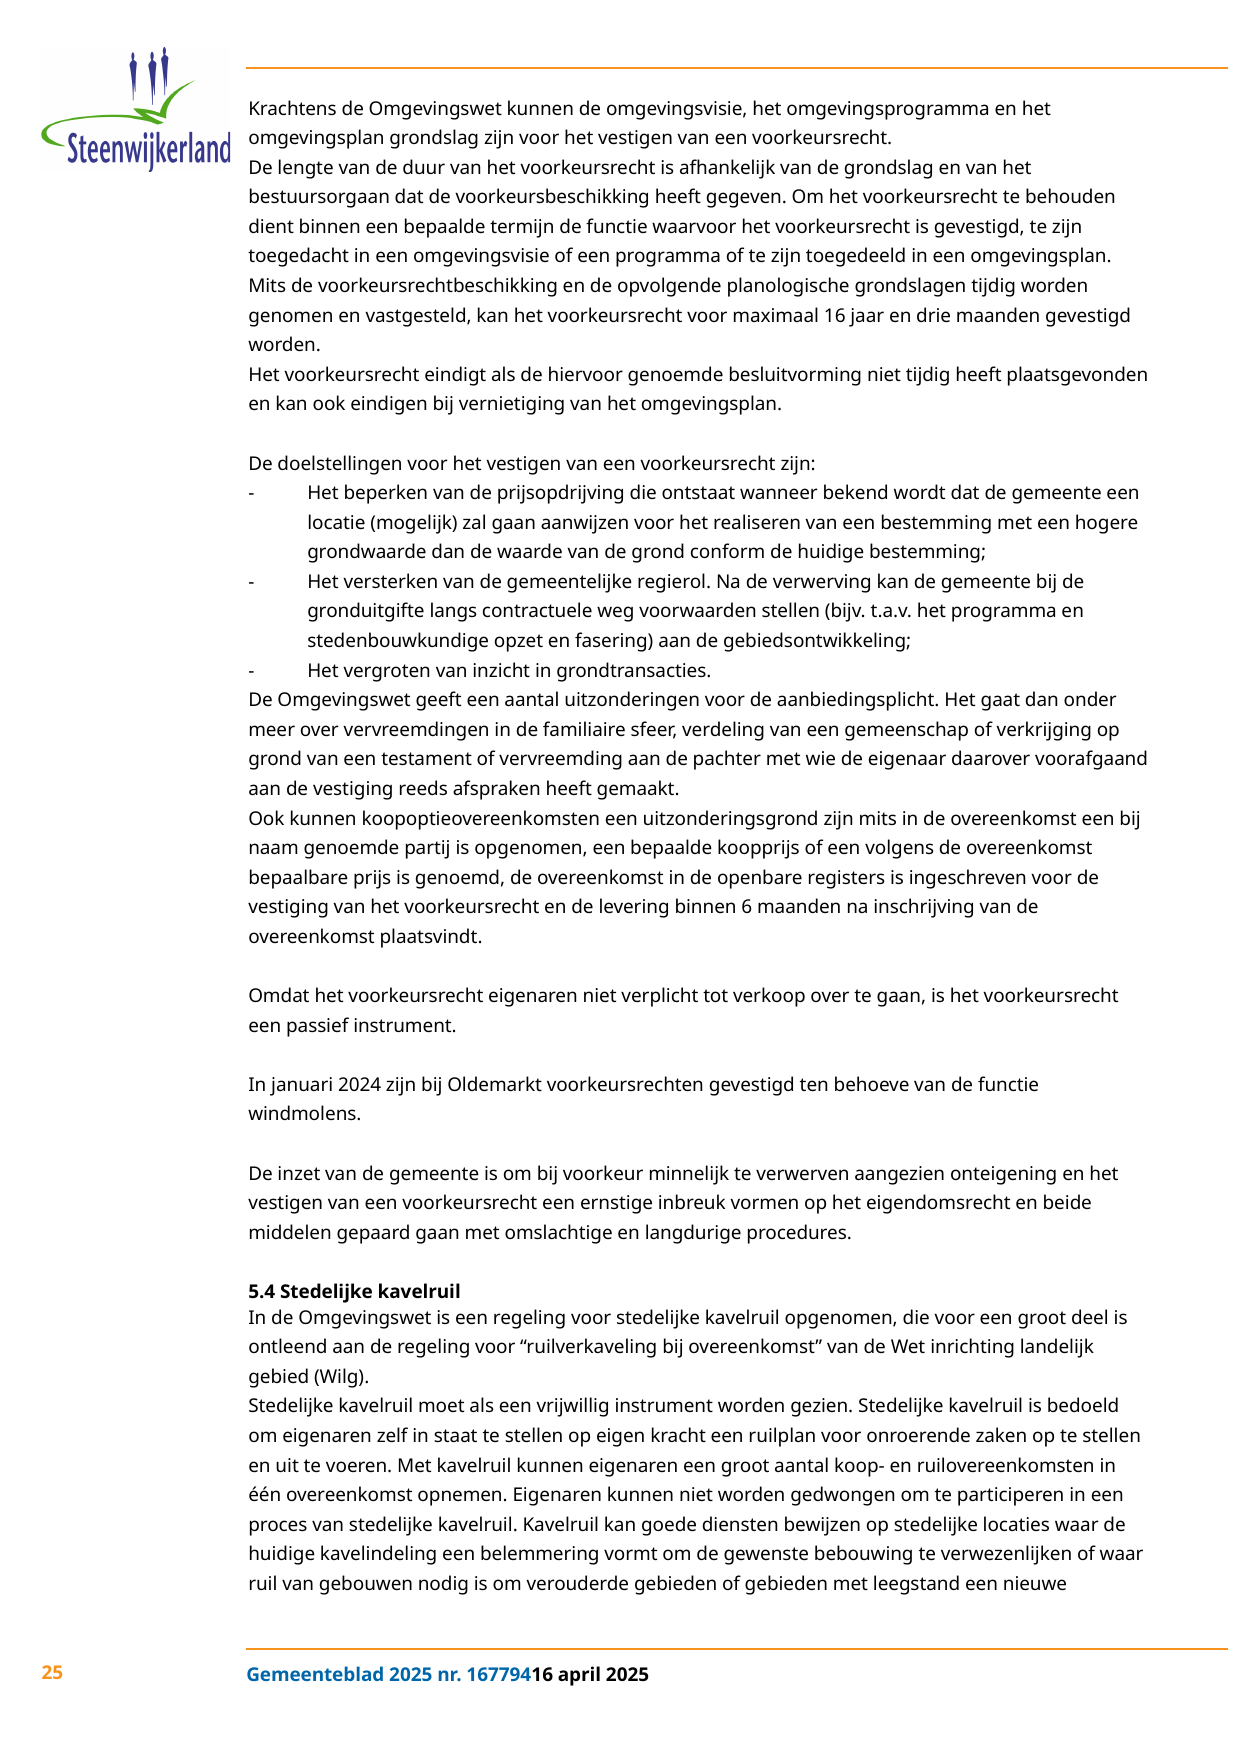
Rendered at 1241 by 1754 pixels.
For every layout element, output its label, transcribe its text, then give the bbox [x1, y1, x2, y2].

text De inzet van de gemeente is om bij voorkeur minnelijk te verwerven aangezien onteigening en het vestigen van een voorkeursrecht een ernstige inbreuk vormen op het eigendomsrecht en beide middelen gepaard gaan met omslachtige en langdurige procedures. [248, 1160, 1152, 1245]
list Het beperken van de prijsopdrijving die ontstaat wanneer bekend wordt dat de gemeente een locatie (mogelijk) zal gaan aanwijzen voor het realiseren van een bestemming met een hogere grondwaarde dan de waarde van de grond conform de huidige bestemming; [248, 479, 1152, 564]
text In de Omgevingswet is een regeling voor stedelijke kavelruil opgenomen, die voor een groot deel is ontleend aan de regeling voor “ruilverkaveling bij overeenkomst” van de Wet inrichting landelijk gebied (Wilg). [248, 1304, 1152, 1389]
text Stedelijke kavelruil moet als een vrijwillig instrument worden gezien. Stedelijke kavelruil is bedoeld om eigenaren zelf in staat te stellen op eigen kracht een ruilplan voor onroerende zaken op te stellen en uit te voeren. Met kavelruil kunnen eigenaren een groot aantal koop- en ruilovereenkomsten in één overeenkomst opnemen. Eigenaren kunnen niet worden gedwongen om te participeren in een proces van stedelijke kavelruil. Kavelruil kan goede diensten bewijzen op stedelijke locaties waar de huidige kavelindeling een belemmering vormt om de gewenste bebouwing te verwezenlijken of waar ruil van gebouwen nodig is om verouderde gebieden of gebieden met leegstand een nieuwe [248, 1393, 1152, 1596]
text De doelstellingen voor het vestigen van een voorkeursrecht zijn: [248, 450, 1152, 476]
text De Omgevingswet geeft een aantal uitzonderingen voor de aanbiedingsplicht. Het gaat dan onder meer over vervreemdingen in de familiaire sfeer, verdeling van een gemeenschap of verkrijging op grond van een testament of vervreemding aan de pachter met wie de eigenaar daarover voorafgaand aan de vestiging reeds afspraken heeft gemaakt. [248, 686, 1152, 801]
text In januari 2024 zijn bij Oldemarkt voorkeursrechten gevestigd ten behoeve van de functie windmolens. [248, 1071, 1152, 1126]
text Krachtens de Omgevingswet kunnen de omgevingsvisie, het omgevingsprogramma en het omgevingsplan grondslag zijn voor het vestigen van een voorkeursrecht. [248, 95, 1152, 150]
text 5.4 Stedelijke kavelruil [248, 1278, 1152, 1304]
text Omdat het voorkeursrecht eigenaren niet verplicht tot verkoop over te gaan, is het voorkeursrecht een passief instrument. [248, 982, 1152, 1038]
picture [41, 47, 231, 172]
list Het vergroten van inzicht in grondtransacties. [248, 657, 1152, 683]
text Ook kunnen koopoptieovereenkomsten een uitzonderingsgrond zijn mits in de overeenkomst een bij naam genoemde partij is opgenomen, een bepaalde koopprijs of een volgens de overeenkomst bepaalbare prijs is genoemd, de overeenkomst in de openbare registers is ingeschreven voor de vestiging van het voorkeursrecht en de levering binnen 6 maanden na inschrijving van de overeenkomst plaatsvindt. [248, 805, 1152, 949]
list Het versterken van de gemeentelijke regierol. Na de verwerving kan de gemeente bij de gronduitgifte langs contractuele weg voorwaarden stellen (bijv. t.a.v. het programma en stedenbouwkundige opzet en fasering) aan de gebiedsontwikkeling; [248, 568, 1152, 653]
text De lengte van de duur van het voorkeursrecht is afhankelijk van de grondslag en van het bestuursorgaan dat de voorkeursbeschikking heeft gegeven. Om het voorkeursrecht te behouden dient binnen een bepaalde termijn de functie waarvoor het voorkeursrecht is gevestigd, te zijn toegedacht in een omgevingsvisie of een programma of te zijn toegedeeld in een omgevingsplan. Mits de voorkeursrechtbeschikking en de opvolgende planologische grondslagen tijdig worden genomen en vastgesteld, kan het voorkeursrecht voor maximaal 16 jaar en drie maanden gevestigd worden. [248, 154, 1152, 357]
text Het voorkeursrecht eindigt als de hiervoor genoemde besluitvorming niet tijdig heeft plaatsgevonden en kan ook eindigen bij vernietiging van het omgevingsplan. [248, 361, 1152, 416]
